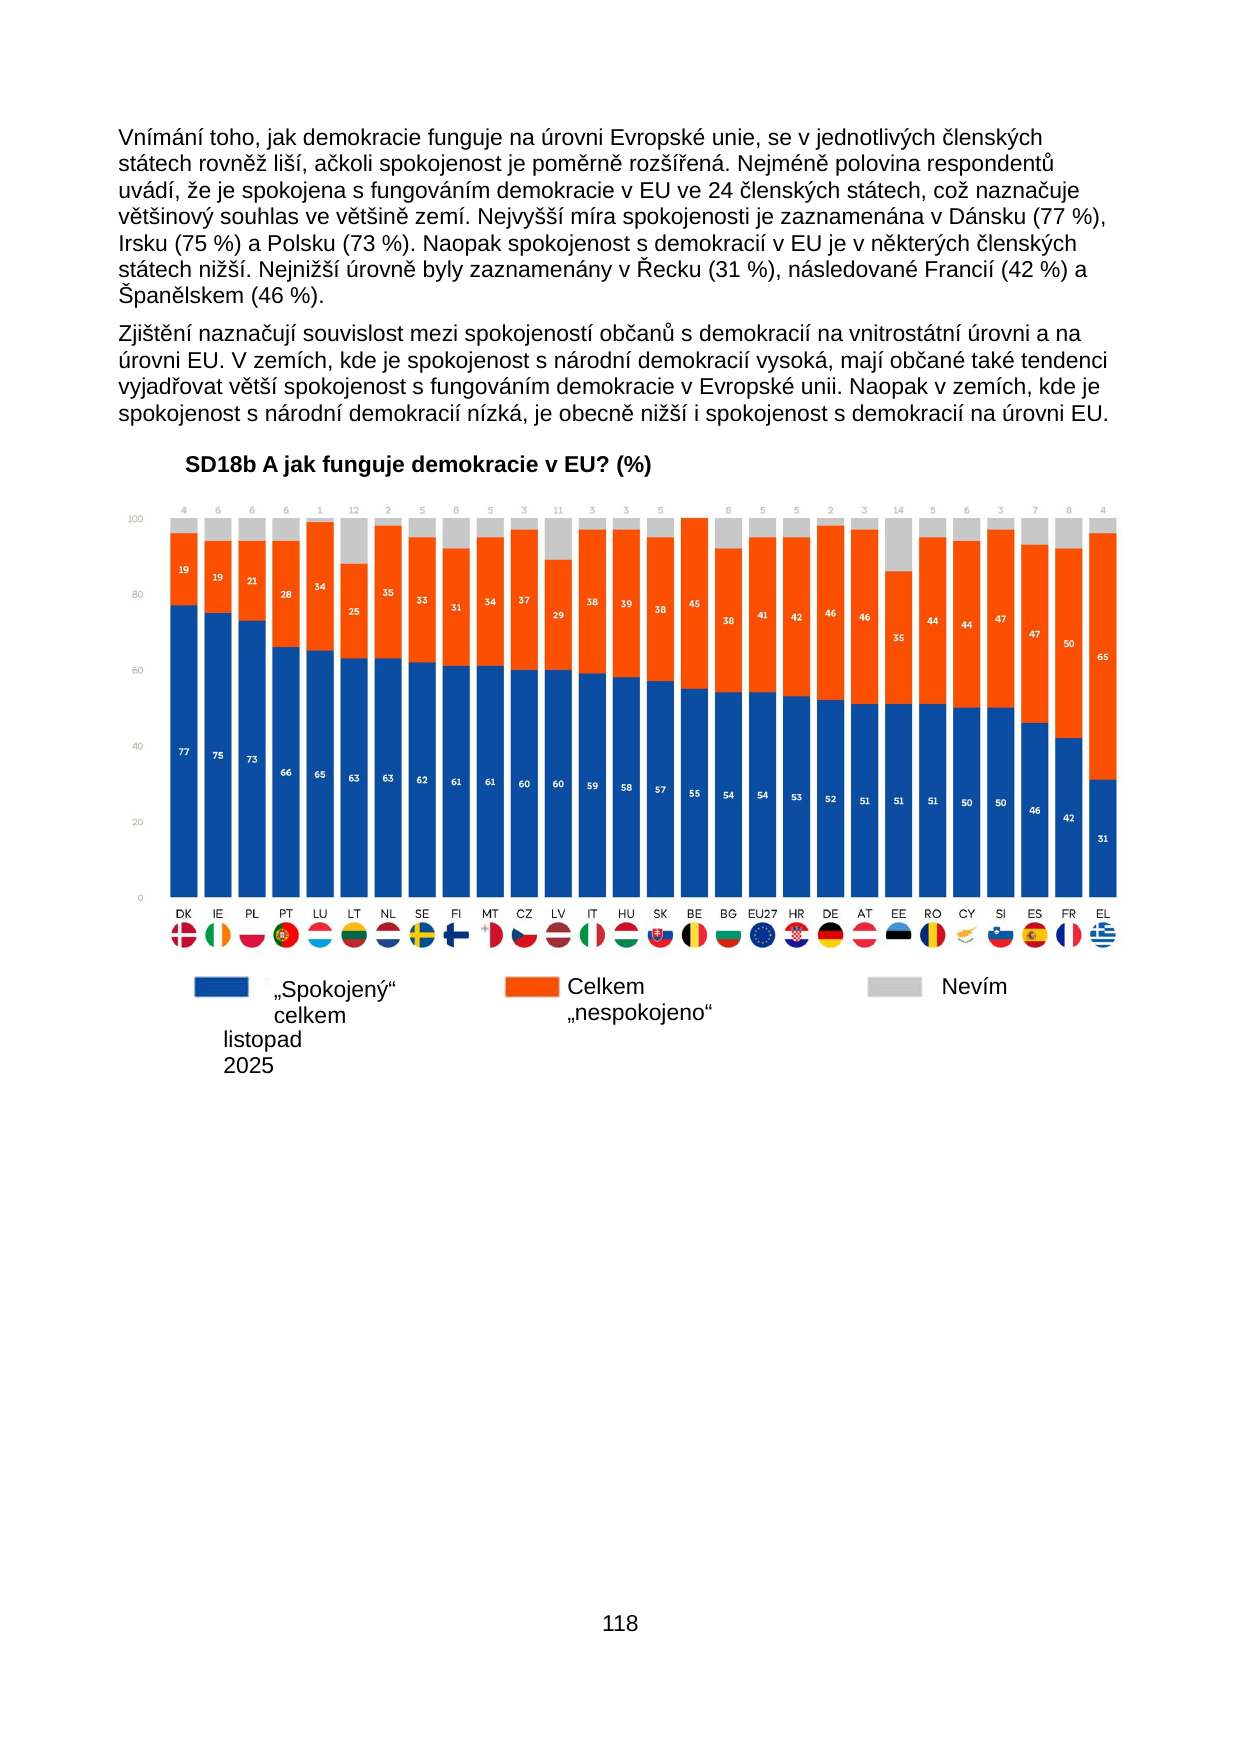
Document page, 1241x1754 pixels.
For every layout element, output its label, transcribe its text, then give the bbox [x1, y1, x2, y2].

picture [184, 962, 929, 1002]
picture [118, 495, 1126, 960]
text Zjištění naznačují souvislost mezi spokojeností občanů s demokracií na vnitrostátní úrovni a na úrovni EU. V zemích, kde je spokojenost s národní demokracií vysoká, mají občané také tendenci vyjadřovat větší spokojenost s fungováním demokracie v Evropské unii. Naopak v zemích, kde je spokojenost s národní demokracií nízká, je obecně nižší i spokojenost s demokracií na úrovni EU. [118, 320, 1122, 426]
text Vnímání toho, jak demokracie funguje na úrovni Evropské unie, se v jednotlivých členských státech rovněž liší, ačkoli spokojenost je poměrně rozšířená. Nejméně polovina respondentů uvádí, že je spokojena s fungováním demokracie v EU ve 24 členských státech, což naznačuje většinový souhlas ve většině zemí. Nejvyšší míra spokojenosti je zaznamenána v Dánsku (77 %), Irsku (75 %) a Polsku (73 %). Naopak spokojenost s demokracií v EU je v některých členských státech nižší. Nejnižší úrovně byly zaznamenány v Řecku (31 %), následované Francií (42 %) a Španělskem (46 %). [118, 124, 1122, 308]
